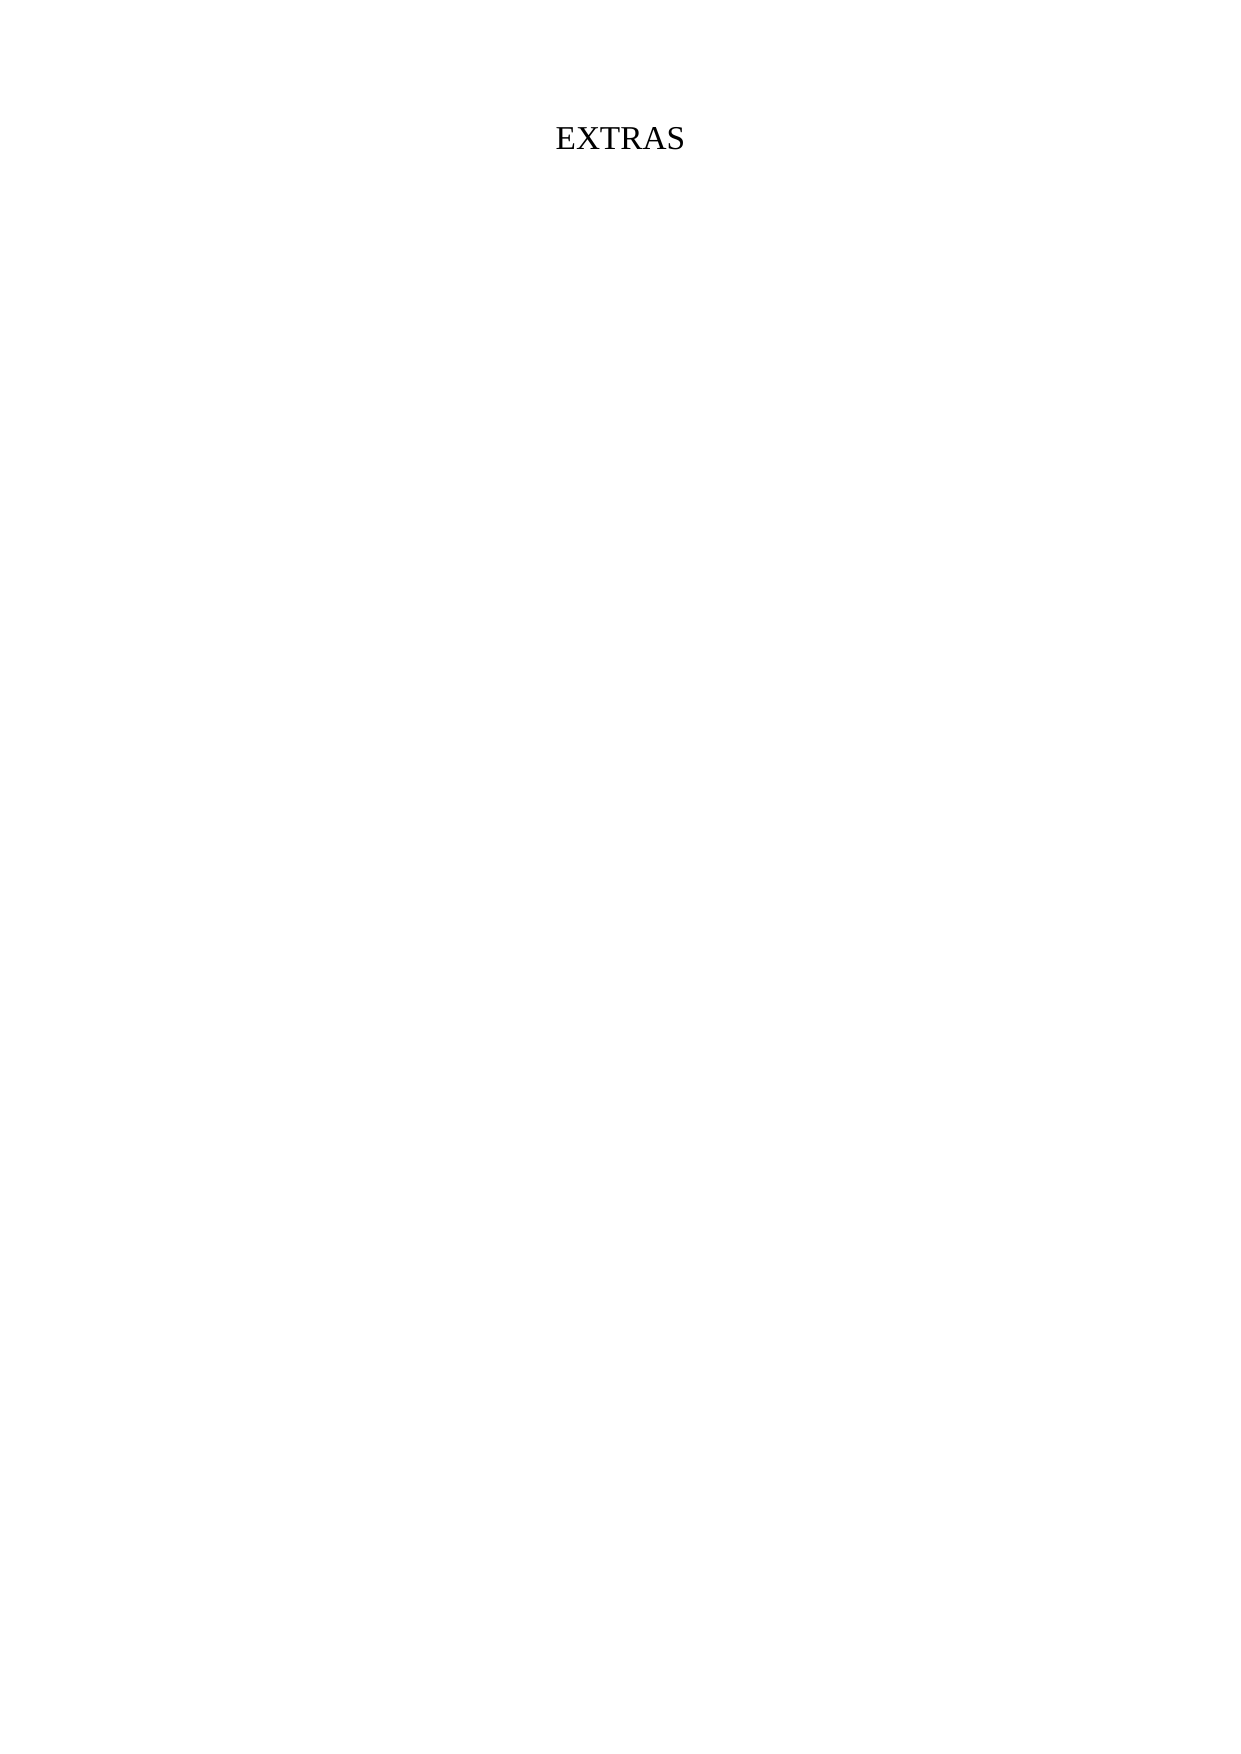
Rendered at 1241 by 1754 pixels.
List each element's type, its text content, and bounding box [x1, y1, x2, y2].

text EXTRAS [118, 118, 1122, 156]
